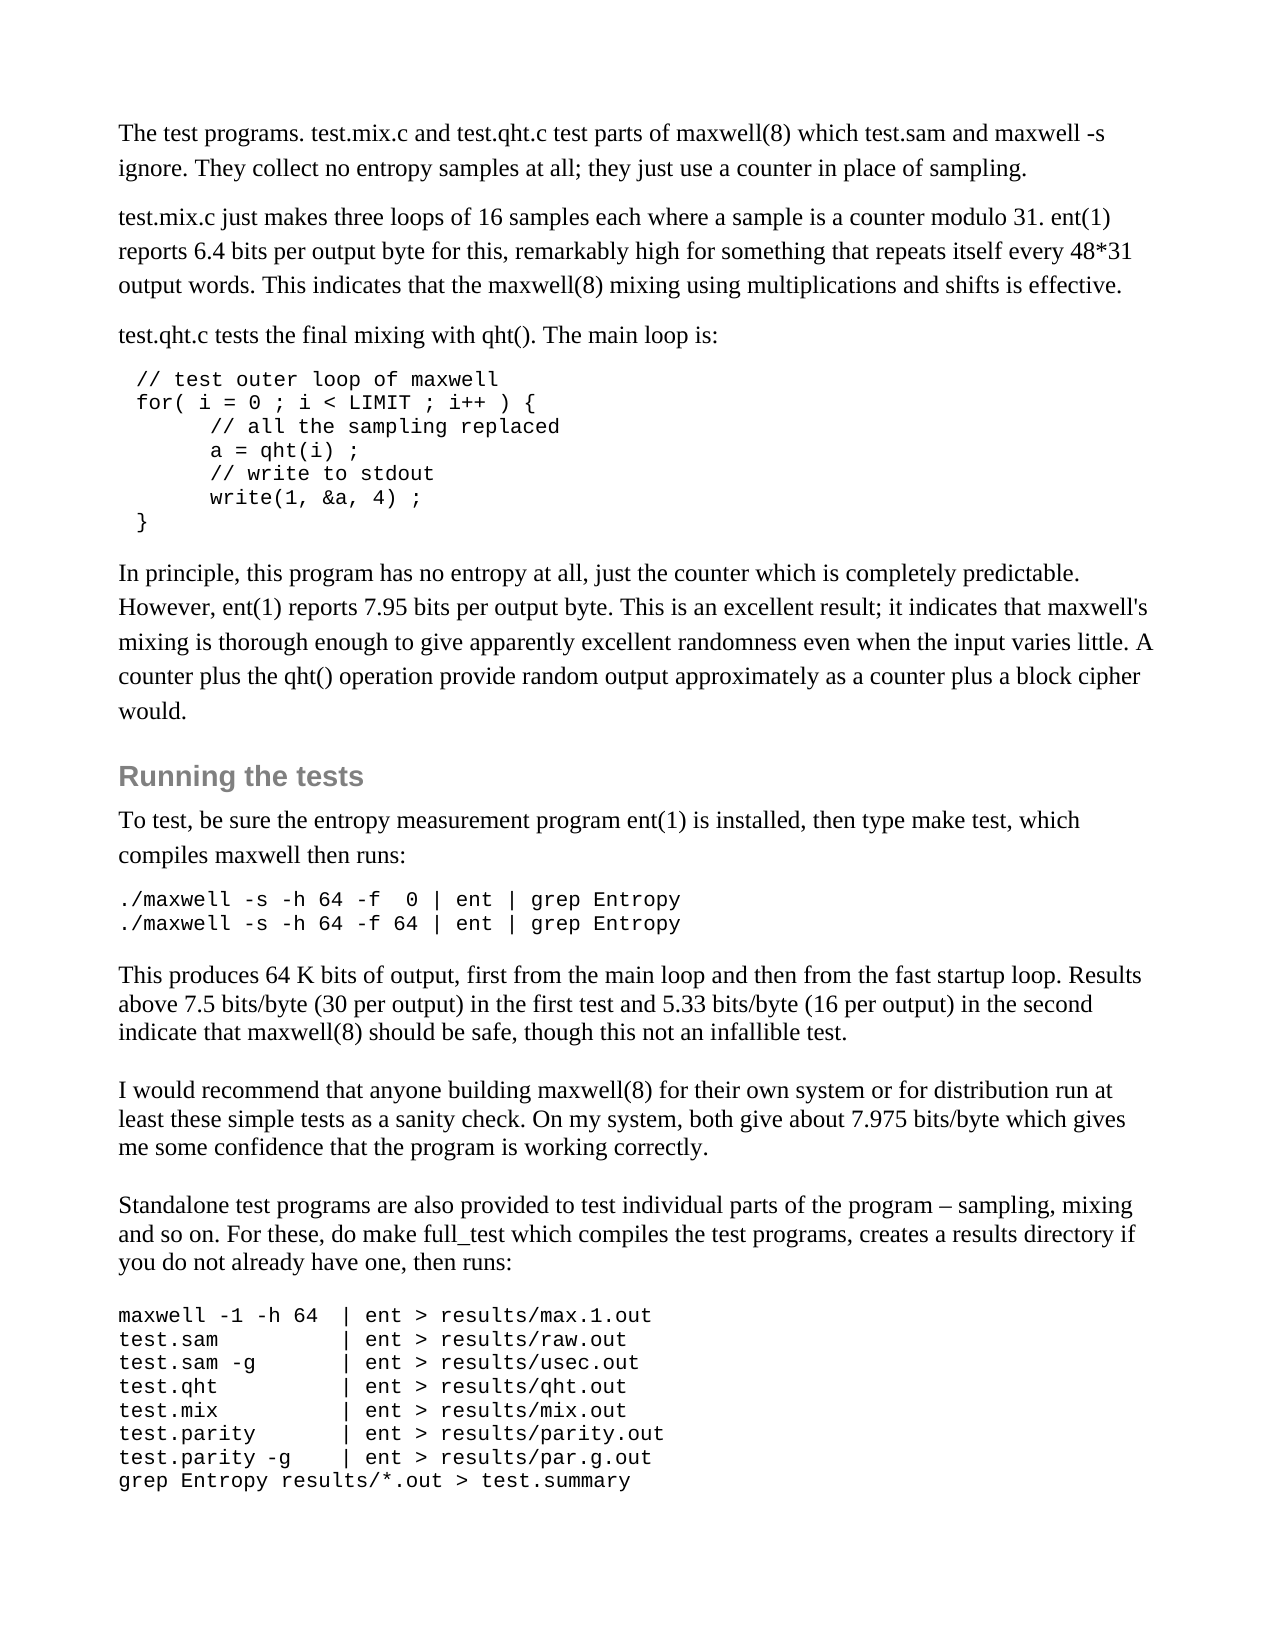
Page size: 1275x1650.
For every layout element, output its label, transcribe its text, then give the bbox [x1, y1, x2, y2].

text a = qht(i) ; [136, 440, 1157, 463]
text This produces 64 K bits of output, first from the main loop and then from the fast startup loop. Results above 7.5 bits/byte (30 per output) in the first test and 5.33 bits/byte (16 per output) in the second indicate that maxwell(8) should be safe, though this not an infallible test. [118, 960, 1157, 1046]
text test.mix | ent > results/mix.out [118, 1399, 1157, 1423]
text In principle, this program has no entropy at all, just the counter which is completely predictable. However, ent(1) reports 7.95 bits per output byte. This is an excellent result; it indicates that maxwell's mixing is thorough enough to give apparently excellent randomness even when the input varies little. A counter plus the qht() operation provide random output approximately as a counter plus a block cipher would. [118, 558, 1157, 724]
text test.sam | ent > results/raw.out [118, 1329, 1157, 1352]
text Standalone test programs are also provided to test individual parts of the program – sampling, mixing and so on. For these, do make full_test which compiles the test programs, creates a results directory if you do not already have one, then runs: [118, 1190, 1157, 1276]
text maxwell -1 -h 64 | ent > results/max.1.out [118, 1305, 1157, 1329]
text ./maxwell -s -h 64 -f 64 | ent | grep Entropy [118, 913, 1157, 936]
text test.parity -g | ent > results/par.g.out [118, 1447, 1157, 1471]
text } [136, 511, 1157, 534]
text test.mix.c just makes three loops of 16 samples each where a sample is a counter modulo 31. ent(1) reports 6.4 bits per output byte for this, remarkably high for something that repeats itself every 48*31 output words. This indicates that the maxwell(8) mixing using multiplications and shifts is effective. [118, 202, 1157, 299]
text I would recommend that anyone building maxwell(8) for their own system or for distribution run at least these simple tests as a sanity check. On my system, both give about 7.975 bits/byte which gives me some confidence that the program is working correctly. [118, 1075, 1157, 1161]
text for( i = 0 ; i < LIMIT ; i++ ) { [136, 392, 1157, 416]
text // all the sampling replaced [136, 416, 1157, 440]
subtitle Running the tests [118, 759, 1157, 793]
text ./maxwell -s -h 64 -f 0 | ent | grep Entropy [118, 889, 1157, 913]
text test.parity | ent > results/parity.out [118, 1423, 1157, 1447]
text test.qht | ent > results/qht.out [118, 1376, 1157, 1399]
text // write to stdout [136, 463, 1157, 487]
text The test programs. test.mix.c and test.qht.c test parts of maxwell(8) which test.sam and maxwell -s ignore. They collect no entropy samples at all; they just use a counter in place of sampling. [118, 118, 1157, 181]
text grep Entropy results/*.out > test.summary [118, 1471, 1157, 1494]
text test.qht.c tests the final mixing with qht(). The main loop is: [118, 320, 1157, 348]
text // test outer loop of maxwell [136, 369, 1157, 392]
text test.sam -g | ent > results/usec.out [118, 1352, 1157, 1376]
text To test, be sure the entropy measurement program ent(1) is installed, then type make test, which compiles maxwell then runs: [118, 806, 1157, 869]
text write(1, &a, 4) ; [136, 487, 1157, 511]
